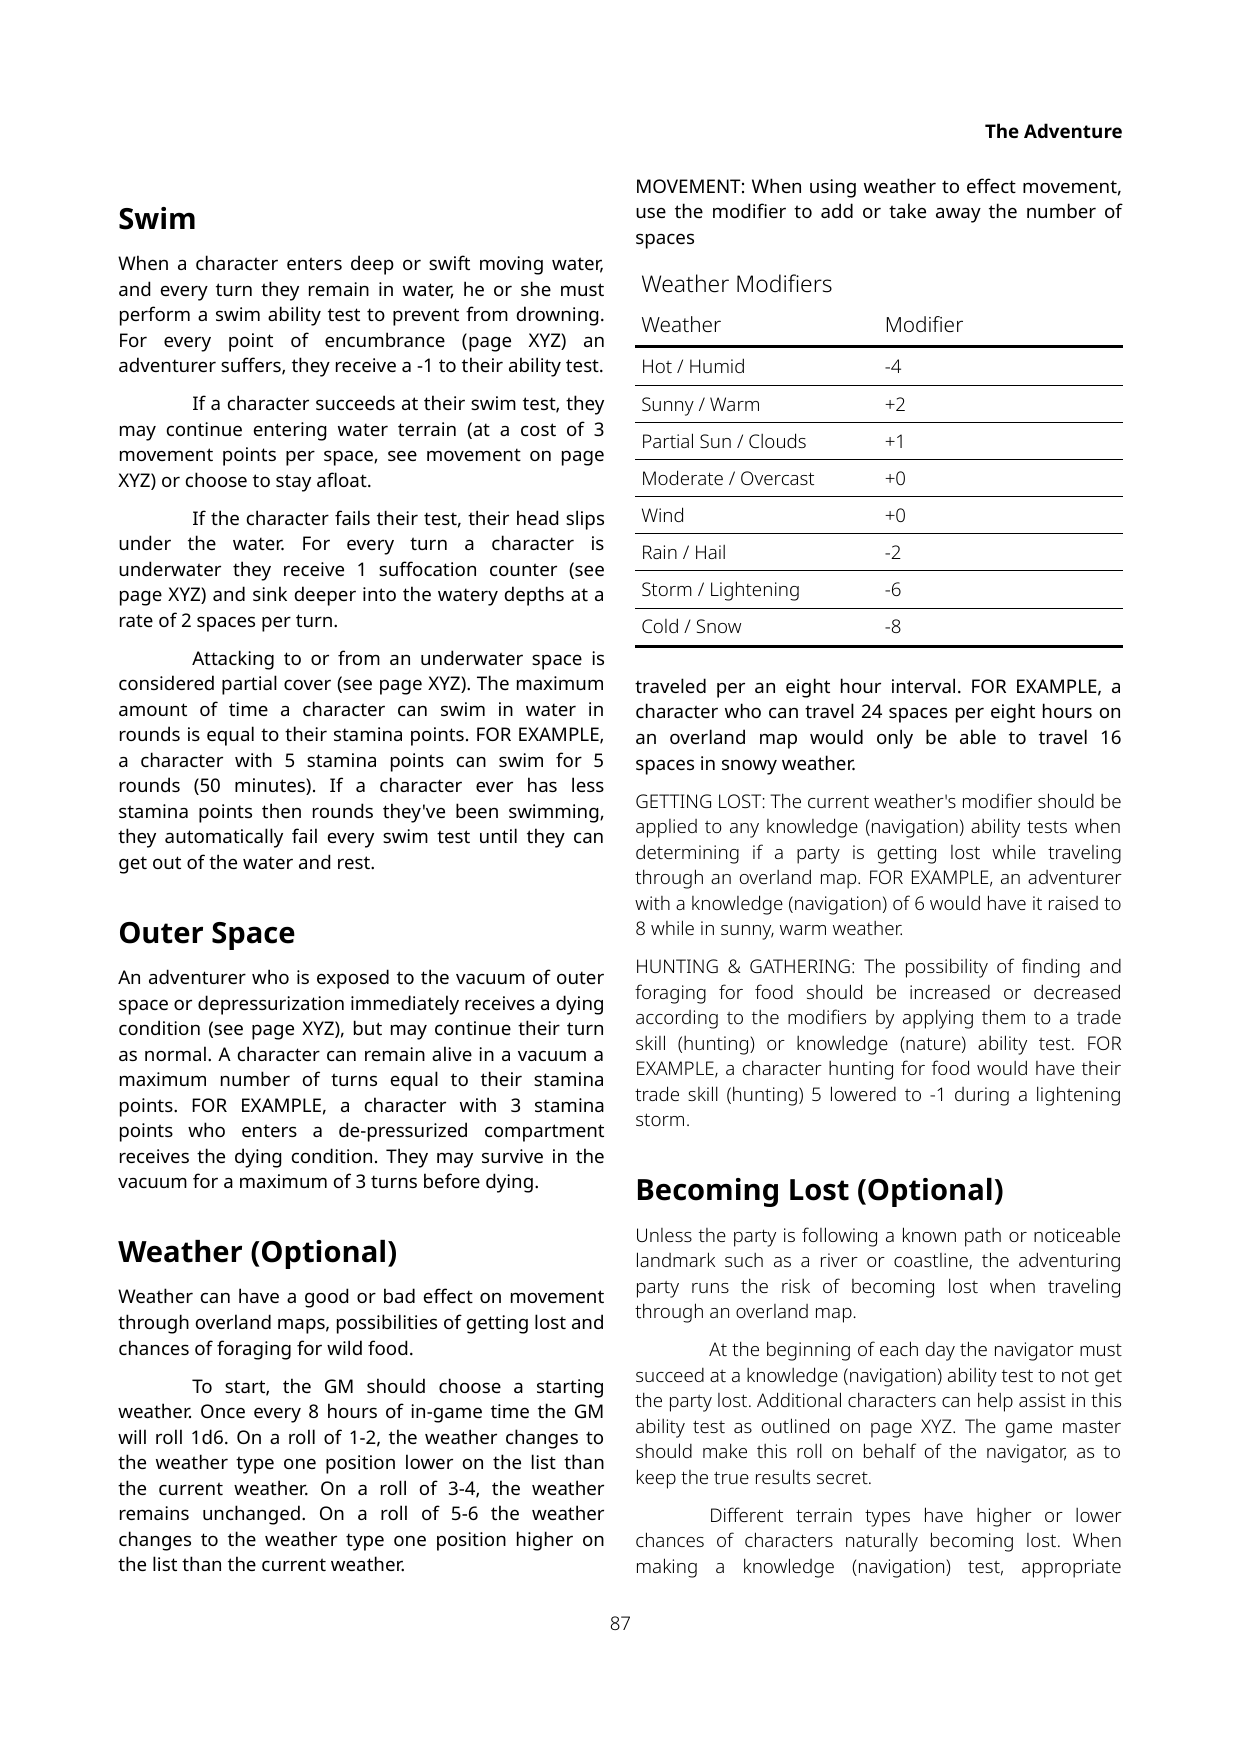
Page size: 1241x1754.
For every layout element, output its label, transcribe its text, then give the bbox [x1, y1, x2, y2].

table_cell Sunny / Warm [635, 386, 879, 422]
text Weather can have a good or bad effect on movement through overland maps, possibilities of getting lost and chances of foraging for wild food. [118, 1284, 605, 1360]
subtitle Swim [118, 198, 605, 238]
table_cell +1 [879, 423, 1122, 459]
text If the character fails their test, their head slips under the water. For every turn a character is underwater they receive 1 suffocation counter (see page XYZ) and sink deeper into the watery depths at a rate of 2 spaces per turn. [118, 505, 605, 633]
table_header Weather Modifiers [635, 262, 1122, 305]
table_cell Cold / Snow [635, 609, 879, 644]
subtitle Weather (Optional) [118, 1232, 605, 1271]
text HUNTING & GATHERING: The possibility of finding and foraging for food should be increased or decreased according to the modifiers by applying them to a trade skill (hunting) or knowledge (nature) ability test. FOR EXAMPLE, a character hunting for food would have their trade skill (hunting) 5 lowered to -1 during a lightening storm. [635, 953, 1122, 1132]
text At the beginning of each day the navigator must succeed at a knowledge (navigation) ability test to not get the party lost. Additional characters can help assist in this ability test as outlined on page XYZ. The game master should make this roll on behalf of the navigator, as to keep the true results secret. [635, 1336, 1122, 1489]
text To start, the GM should choose a starting weather. Once every 8 hours of in-game time the GM will roll 1d6. On a roll of 1-2, the weather changes to the weather type one position lower on the list than the current weather. On a roll of 3-4, the weather remains unchanged. On a roll of 5-6 the weather changes to the weather type one position higher on the list than the current weather. [118, 1373, 605, 1577]
text Unless the party is following a known path or noticeable landmark such as a river or coastline, the adventuring party runs the risk of becoming lost when traveling through an overland map. [635, 1222, 1122, 1324]
text If a character succeeds at their swim test, they may continue entering water terrain (at a cost of 3 movement points per space, see movement on page XYZ) or choose to stay afloat. [118, 390, 605, 492]
table_cell Partial Sun / Clouds [635, 423, 879, 459]
table_cell Storm / Lightening [635, 571, 879, 607]
table_cell Hot / Humid [635, 348, 879, 385]
text An adventurer who is exposed to the vacuum of outer space or depressurization immediately receives a dying condition (see page XYZ), but may continue their turn as normal. A character can remain alive in a vacuum a maximum number of turns equal to their stamina points. FOR EXAMPLE, a character with 3 stamina points who enters a de-pressurized compartment receives the dying condition. They may survive in the vacuum for a maximum of 3 turns before dying. [118, 964, 605, 1194]
text GETTING LOST: The current weather's modifier should be applied to any knowledge (navigation) ability tests when determining if a party is getting lost while traveling through an overland map. FOR EXAMPLE, an adventurer with a knowledge (navigation) of 6 would have it raised to 8 while in sunny, warm weather. [635, 788, 1122, 941]
table_cell Weather [635, 305, 879, 345]
text Different terrain types have higher or lower chances of characters naturally becoming lost. When making a knowledge (navigation) test, appropriate [635, 1502, 1122, 1579]
table_cell +2 [879, 386, 1122, 422]
table_cell -8 [879, 609, 1122, 644]
table_cell +0 [879, 460, 1122, 496]
text MOVEMENT: When using weather to effect movement, use the modifier to add or take away the number of spaces [635, 173, 1122, 250]
table_cell -2 [879, 534, 1122, 570]
table_cell -6 [879, 571, 1122, 607]
table_cell Modifier [879, 305, 1122, 345]
text traveled per an eight hour interval. FOR EXAMPLE, a character who can travel 24 spaces per eight hours on an overland map would only be able to travel 16 spaces in snowy weather. [635, 648, 1122, 775]
subtitle Outer Space [118, 912, 605, 952]
table_cell Moderate / Overcast [635, 460, 879, 496]
subtitle Becoming Lost (Optional) [635, 1170, 1122, 1209]
table_cell +0 [879, 497, 1122, 533]
text When a character enters deep or swift moving water, and every turn they remain in water, he or she must perform a swim ability test to prevent from drowning. For every point of encumbrance (page XYZ) an adventurer suffers, they receive a -1 to their ability test. [118, 250, 605, 378]
table_cell Wind [635, 497, 879, 533]
text Attacking to or from an underwater space is considered partial cover (see page XYZ). The maximum amount of time a character can swim in water in rounds is equal to their stamina points. FOR EXAMPLE, a character with 5 stamina points can swim for 5 rounds (50 minutes). If a character ever has less stamina points then rounds they've been swimming, they automatically fail every swim test until they can get out of the water and rest. [118, 645, 605, 875]
table_cell -4 [879, 348, 1122, 385]
table_cell Rain / Hail [635, 534, 879, 570]
